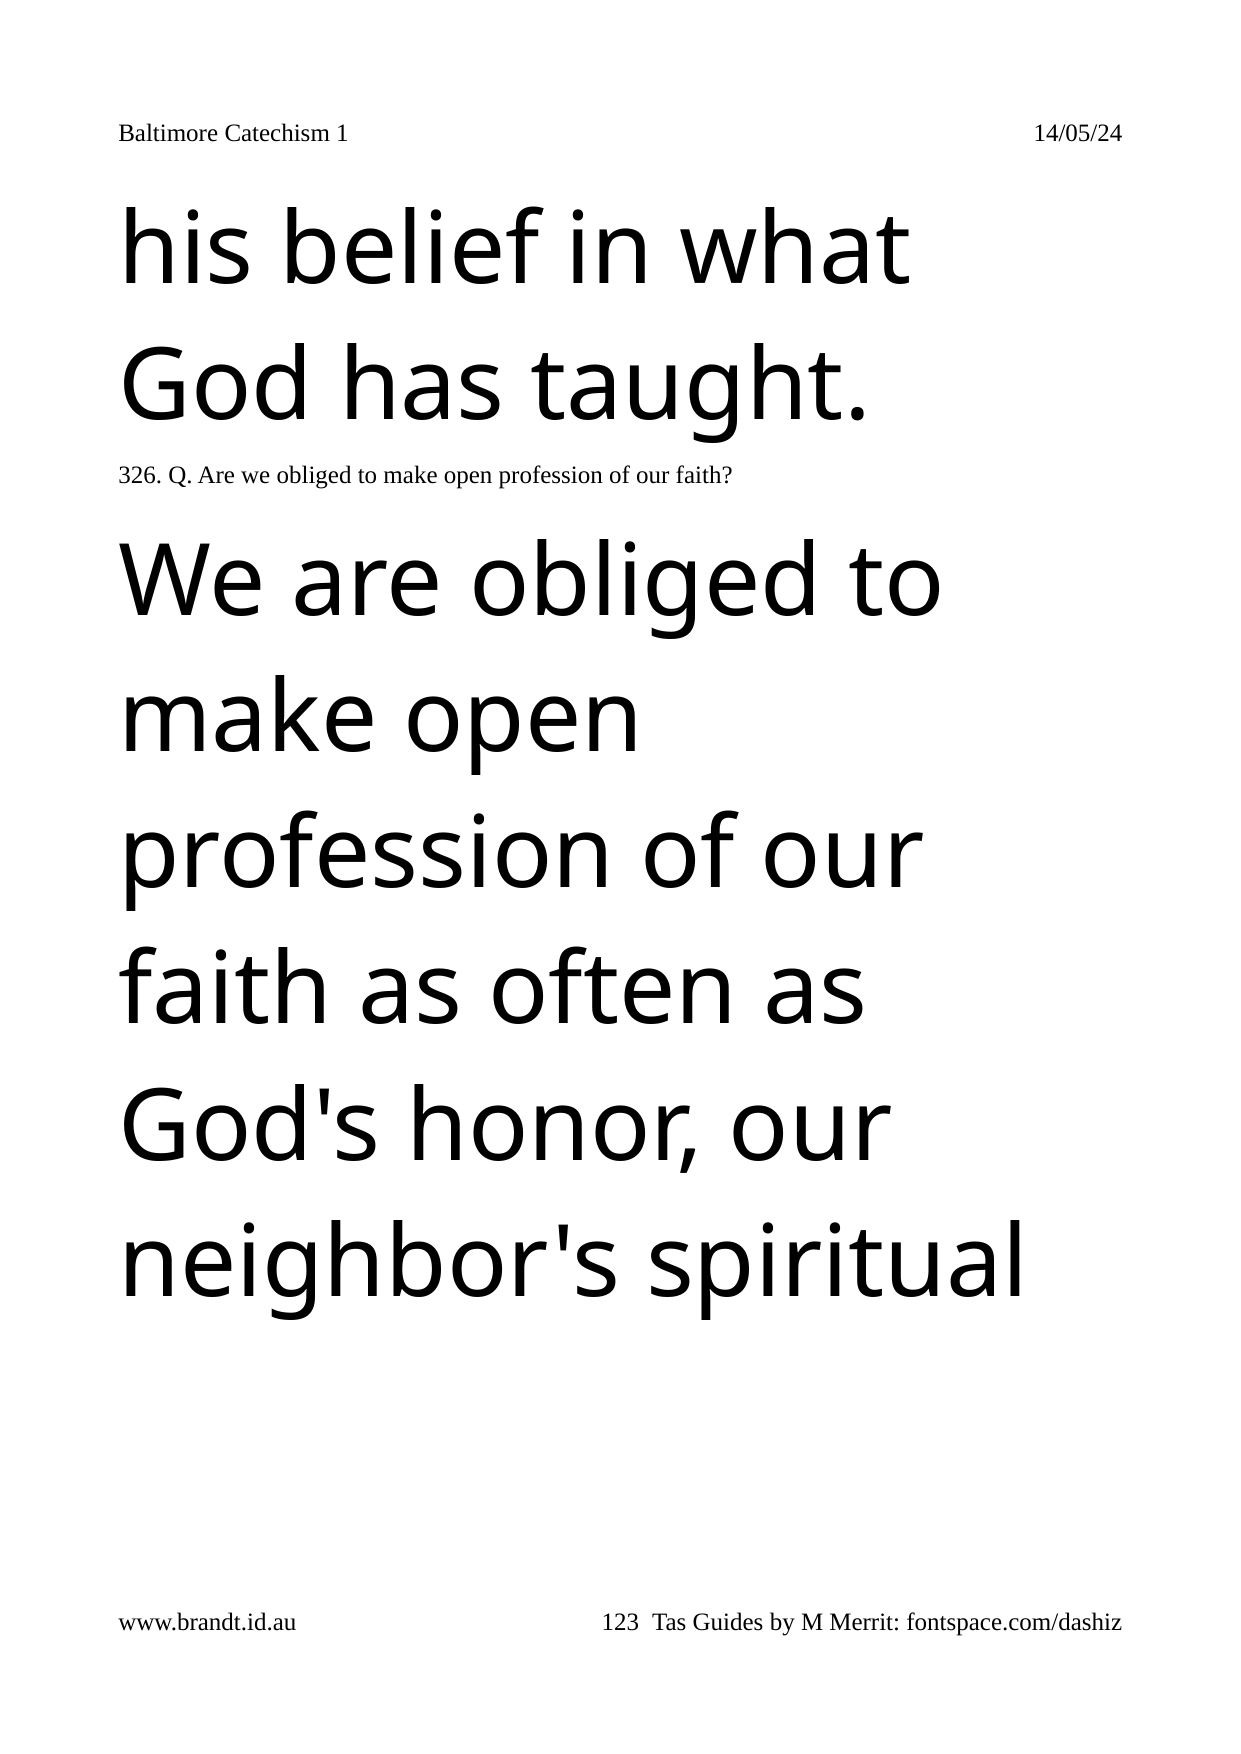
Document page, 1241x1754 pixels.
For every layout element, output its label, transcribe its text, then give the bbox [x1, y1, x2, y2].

text 326. Q. Are we obliged to make open profession of our faith? [118, 461, 1122, 489]
text his belief in what God has taught. [118, 176, 1122, 449]
text We are obliged to make open profession of our faith as often as God's honor, our neighbor's spiritual [118, 508, 1122, 1326]
